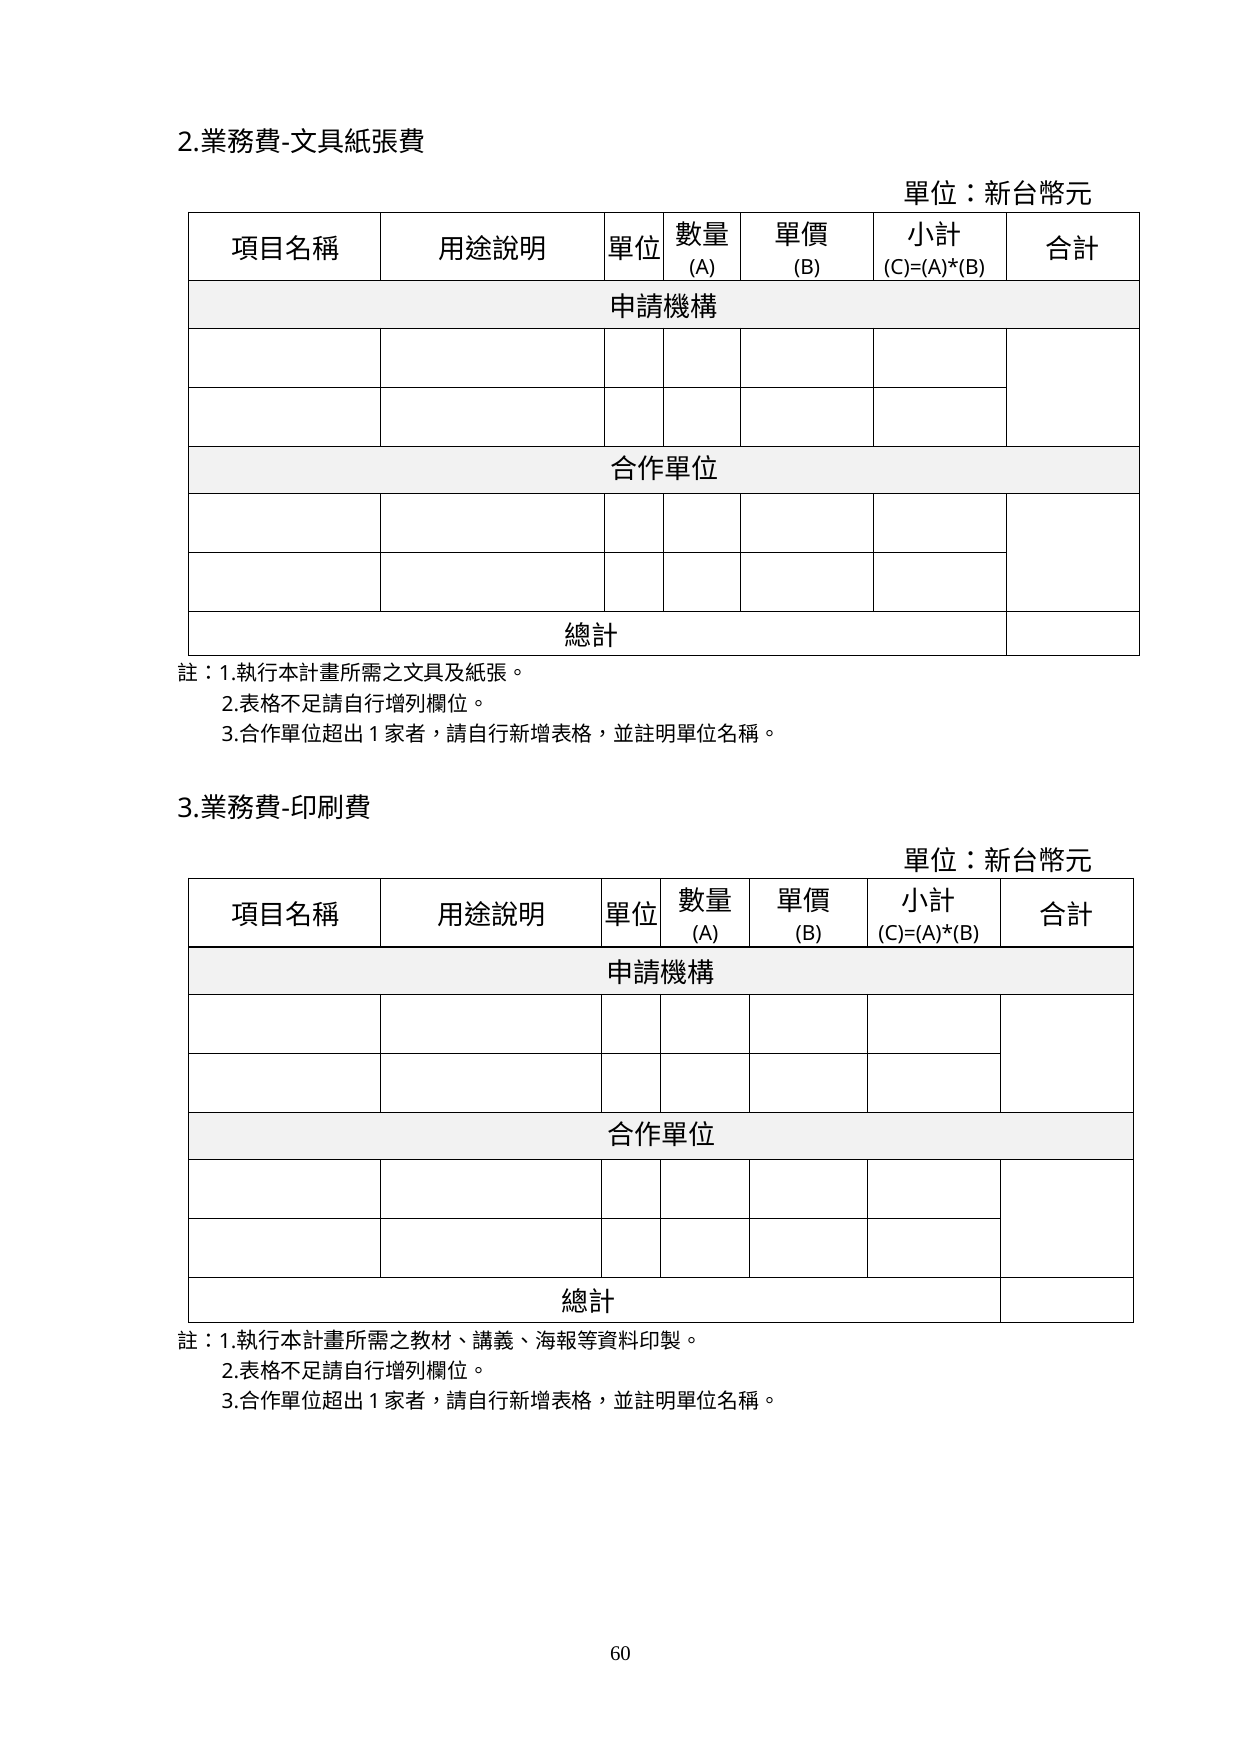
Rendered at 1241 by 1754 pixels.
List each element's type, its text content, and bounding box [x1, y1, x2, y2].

table_cell [664, 553, 740, 611]
table_cell [664, 388, 740, 446]
table_cell [189, 329, 380, 387]
table_cell [661, 1054, 749, 1112]
table_header 用途說明 [381, 879, 601, 946]
table_header 數量 (A) [664, 213, 740, 280]
table_cell [189, 494, 380, 552]
table_cell [868, 1054, 1000, 1112]
table_cell 合作單位 [189, 447, 1139, 493]
table_cell [602, 1054, 660, 1112]
table_cell [874, 553, 1006, 611]
text 3.合作單位超出1家者，請自行新增表格，並註明單位名稱。 [221, 1384, 1122, 1415]
table_header 單價 (B) [741, 213, 873, 280]
table_cell [381, 1160, 601, 1218]
table_cell [605, 388, 663, 446]
table_cell [189, 1160, 380, 1218]
table_cell [381, 1219, 601, 1277]
table_cell [605, 494, 663, 552]
table_cell 總計 [189, 1278, 1000, 1322]
table_cell [1001, 1160, 1133, 1277]
text 單位：新台幣元 [196, 172, 1092, 212]
table_cell [664, 329, 740, 387]
text 3.業務費-印刷費 [118, 784, 1122, 826]
table_cell [868, 1219, 1000, 1277]
table_header 合計 [1007, 213, 1139, 280]
table_cell [868, 1160, 1000, 1218]
table_cell 合作單位 [189, 1113, 1133, 1159]
table_cell [750, 995, 867, 1053]
table_cell [189, 553, 380, 611]
text 註：1.執行本計畫所需之文具及紙張。 [177, 656, 1122, 687]
table_cell [664, 494, 740, 552]
text 單位：新台幣元 [196, 838, 1092, 878]
table_cell [750, 1054, 867, 1112]
table_cell [381, 553, 604, 611]
table_cell [1007, 494, 1139, 611]
table_cell [661, 1160, 749, 1218]
table_cell [602, 1160, 660, 1218]
table_cell [1007, 612, 1139, 655]
table_cell [381, 1054, 601, 1112]
text 2.表格不足請自行增列欄位。 [221, 1354, 1122, 1384]
table_cell [1001, 1278, 1133, 1322]
table_cell [1007, 329, 1139, 446]
table_cell [189, 1054, 380, 1112]
table_cell [381, 494, 604, 552]
table_header 單位 [605, 213, 663, 280]
table_cell [189, 388, 380, 446]
table_cell [741, 388, 873, 446]
table_cell [874, 388, 1006, 446]
table_header 小計 (C)=(A)*(B) [874, 213, 1006, 280]
table_cell [189, 995, 380, 1053]
table_cell [381, 995, 601, 1053]
table_header 數量 (A) [661, 879, 749, 946]
table_cell [381, 329, 604, 387]
table_header 用途說明 [381, 213, 604, 280]
table_cell [189, 1219, 380, 1277]
table_cell [602, 1219, 660, 1277]
table_cell [602, 995, 660, 1053]
table_cell 總計 [189, 612, 1006, 655]
table_cell 申請機構 [189, 281, 1139, 328]
table_cell [661, 995, 749, 1053]
table_cell [741, 494, 873, 552]
table_cell [605, 553, 663, 611]
table_cell [741, 329, 873, 387]
table_cell 申請機構 [189, 948, 1133, 994]
table_cell [381, 388, 604, 446]
table_cell [750, 1160, 867, 1218]
table_cell [605, 329, 663, 387]
table_header 項目名稱 [189, 879, 380, 946]
table_cell [750, 1219, 867, 1277]
table_header 項目名稱 [189, 213, 380, 280]
table_header 小計 (C)=(A)*(B) [868, 879, 1000, 946]
text 3.合作單位超出1家者，請自行新增表格，並註明單位名稱。 [221, 717, 1122, 747]
text 2.業務費-文具紙張費 [118, 118, 1122, 160]
text 2.表格不足請自行增列欄位。 [221, 687, 1122, 717]
text 註：1.執行本計畫所需之教材、講義、海報等資料印製。 [177, 1323, 1122, 1354]
table_header 單位 [602, 879, 660, 946]
table_cell [874, 329, 1006, 387]
table_cell [661, 1219, 749, 1277]
table_cell [1001, 995, 1133, 1112]
table_header 合計 [1001, 879, 1133, 946]
table_cell [868, 995, 1000, 1053]
table_cell [741, 553, 873, 611]
table_cell [874, 494, 1006, 552]
table_header 單價 (B) [750, 879, 867, 946]
